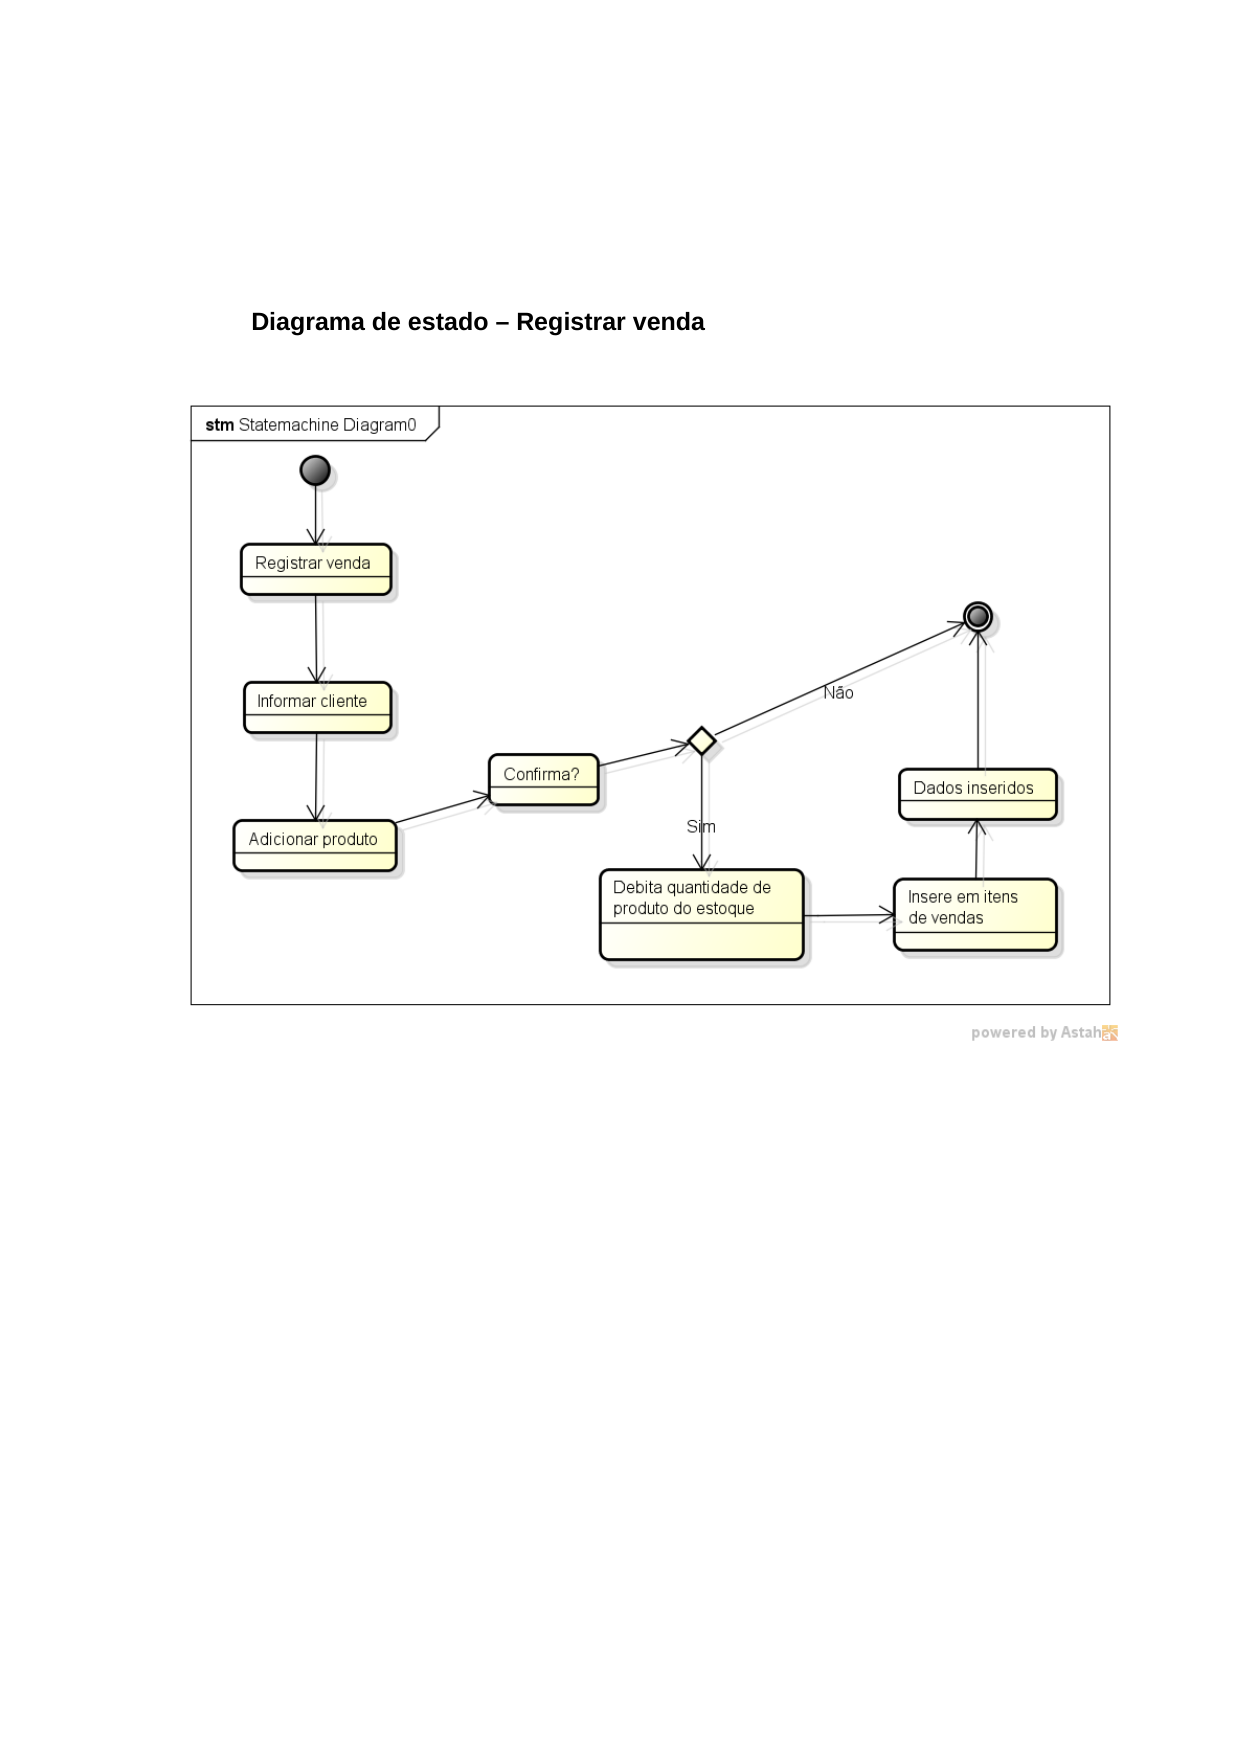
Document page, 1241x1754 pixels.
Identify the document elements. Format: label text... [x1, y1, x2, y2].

text Diagrama de estado – Registrar venda [177, 307, 1122, 335]
picture [177, 392, 1123, 1046]
